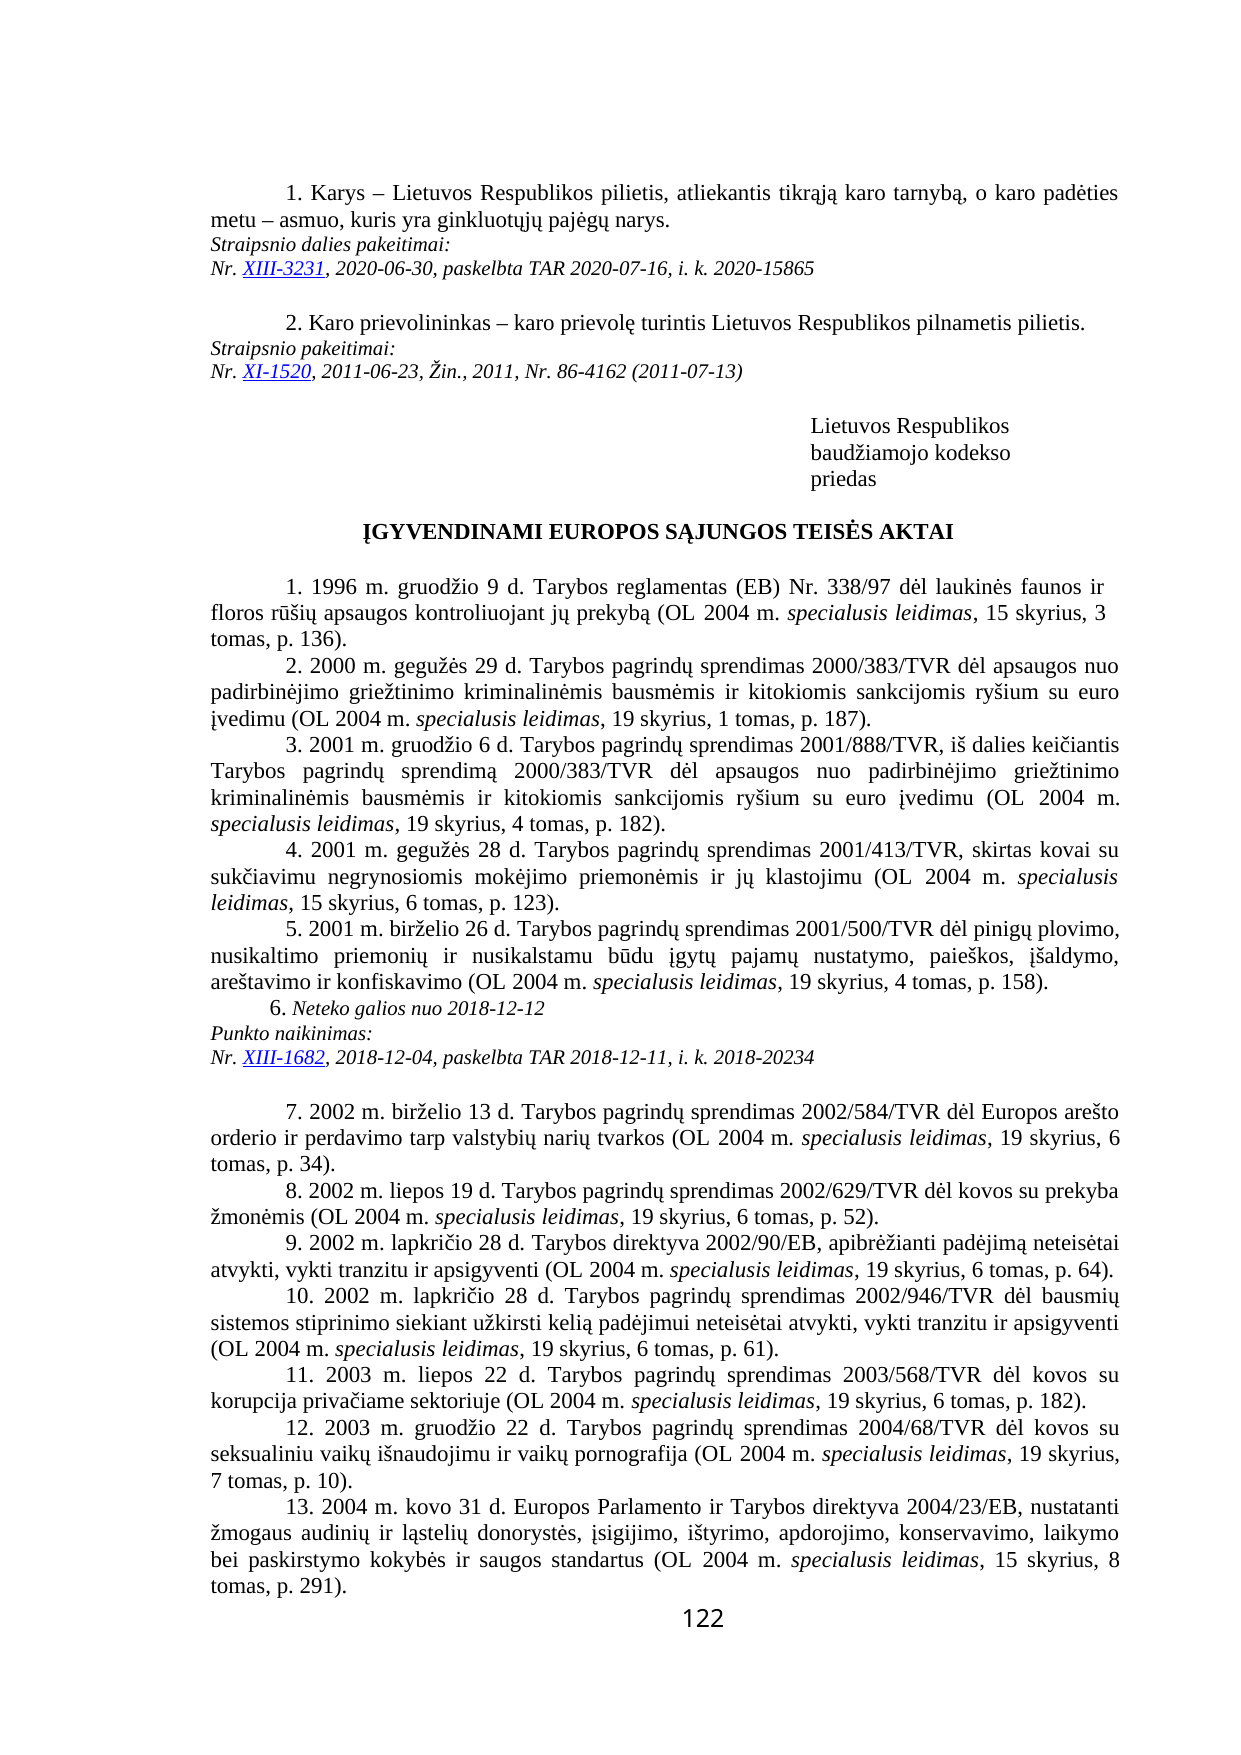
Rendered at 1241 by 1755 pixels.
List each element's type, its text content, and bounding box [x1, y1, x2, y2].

text priedas [210, 465, 1120, 491]
text Nr. XIII-3231, 2020-06-30, paskelbta TAR 2020-07-16, i. k. 2020-15865 [210, 256, 1120, 280]
text 9. 2002 m. lapkričio 28 d. Tarybos direktyva 2002/90/EB, apibrėžianti padėjimą neteisėtai atvykti, vykti tranzitu ir apsigyventi (OL 2004 m. specialusis leidimas, 19 skyrius, 6 tomas, p. 64). [210, 1229, 1120, 1282]
text 5. 2001 m. birželio 26 d. Tarybos pagrindų sprendimas 2001/500/TVR dėl pinigų plovimo, nusikaltimo priemonių ir nusikalstamu būdu įgytų pajamų nustatymo, paieškos, įšaldymo, areštavimo ir konfiskavimo (OL 2004 m. specialusis leidimas, 19 skyrius, 4 tomas, p. 158). [210, 915, 1120, 994]
text baudžiamojo kodekso [210, 439, 1120, 465]
text 11. 2003 m. liepos 22 d. Tarybos pagrindų sprendimas 2003/568/TVR dėl kovos su korupcija privačiame sektoriuje (OL 2004 m. specialusis leidimas, 19 skyrius, 6 tomas, p. 182). [210, 1361, 1120, 1414]
text Nr. XI-1520, 2011-06-23, Žin., 2011, Nr. 86-4162 (2011-07-13) [210, 359, 1120, 383]
text 13. 2004 m. kovo 31 d. Europos Parlamento ir Tarybos direktyva 2004/23/EB, nustatanti žmogaus audinių ir ląstelių donorystės, įsigijimo, ištyrimo, apdorojimo, konservavimo, laikymo bei paskirstymo kokybės ir saugos standartus (OL 2004 m. specialusis leidimas, 15 skyrius, 8 tomas, p. 291). [210, 1493, 1120, 1598]
text 4. 2001 m. gegužės 28 d. Tarybos pagrindų sprendimas 2001/413/TVR, skirtas kovai su sukčiavimu negrynosiomis mokėjimo priemonėmis ir jų klastojimu (OL 2004 m. specialusis leidimas, 15 skyrius, 6 tomas, p. 123). [210, 836, 1120, 915]
text 2. Karo prievolininkas – karo prievolę turintis Lietuvos Respublikos pilnametis pilietis. [210, 309, 1120, 335]
text 6. Neteko galios nuo 2018-12-12 [210, 994, 1120, 1021]
text 10. 2002 m. lapkričio 28 d. Tarybos pagrindų sprendimas 2002/946/TVR dėl bausmių sistemos stiprinimo siekiant užkirsti kelią padėjimui neteisėtai atvykti, vykti tranzitu ir apsigyventi (OL 2004 m. specialusis leidimas, 19 skyrius, 6 tomas, p. 61). [210, 1282, 1120, 1361]
text 12. 2003 m. gruodžio 22 d. Tarybos pagrindų sprendimas 2004/68/TVR dėl kovos su seksualiniu vaikų išnaudojimu ir vaikų pornografija (OL 2004 m. specialusis leidimas, 19 skyrius, 7 tomas, p. 10). [210, 1414, 1120, 1493]
text Punkto naikinimas: [210, 1021, 1120, 1045]
text 1. Karys – Lietuvos Respublikos pilietis, atliekantis tikrąją karo tarnybą, o karo padėties metu – asmuo, kuris yra ginkluotųjų pajėgų narys. [210, 179, 1120, 232]
text 2. 2000 m. gegužės 29 d. Tarybos pagrindų sprendimas 2000/383/TVR dėl apsaugos nuo padirbinėjimo griežtinimo kriminalinėmis bausmėmis ir kitokiomis sankcijomis ryšium su euro įvedimu (OL 2004 m. specialusis leidimas, 19 skyrius, 1 tomas, p. 187). [210, 652, 1120, 731]
text Straipsnio pakeitimai: [210, 335, 1120, 359]
text 7. 2002 m. birželio 13 d. Tarybos pagrindų sprendimas 2002/584/TVR dėl Europos arešto orderio ir perdavimo tarp valstybių narių tvarkos (OL 2004 m. specialusis leidimas, 19 skyrius, 6 tomas, p. 34). [210, 1098, 1120, 1177]
text Nr. XIII-1682, 2018-12-04, paskelbta TAR 2018-12-11, i. k. 2018-20234 [210, 1045, 1120, 1069]
text 1. 1996 m. gruodžio 9 d. Tarybos reglamentas (EB) Nr. 338/97 dėl laukinės faunos ir floros rūšių apsaugos kontroliuojant jų prekybą (OL 2004 m. specialusis leidimas, 15 skyrius, 3 tomas, p. 136). [210, 573, 1106, 652]
text 3. 2001 m. gruodžio 6 d. Tarybos pagrindų sprendimas 2001/888/TVR, iš dalies keičiantis Tarybos pagrindų sprendimą 2000/383/TVR dėl apsaugos nuo padirbinėjimo griežtinimo kriminalinėmis bausmėmis ir kitokiomis sankcijomis ryšium su euro įvedimu (OL 2004 m. specialusis leidimas, 19 skyrius, 4 tomas, p. 182). [210, 731, 1120, 836]
text Lietuvos Respublikos [210, 412, 1120, 439]
text ĮGYVENDINAMI EUROPOS SĄJUNGOS TEISĖS AKTAI [210, 518, 1106, 544]
text 8. 2002 m. liepos 19 d. Tarybos pagrindų sprendimas 2002/629/TVR dėl kovos su prekyba žmonėmis (OL 2004 m. specialusis leidimas, 19 skyrius, 6 tomas, p. 52). [210, 1177, 1120, 1229]
text Straipsnio dalies pakeitimai: [210, 232, 1120, 256]
